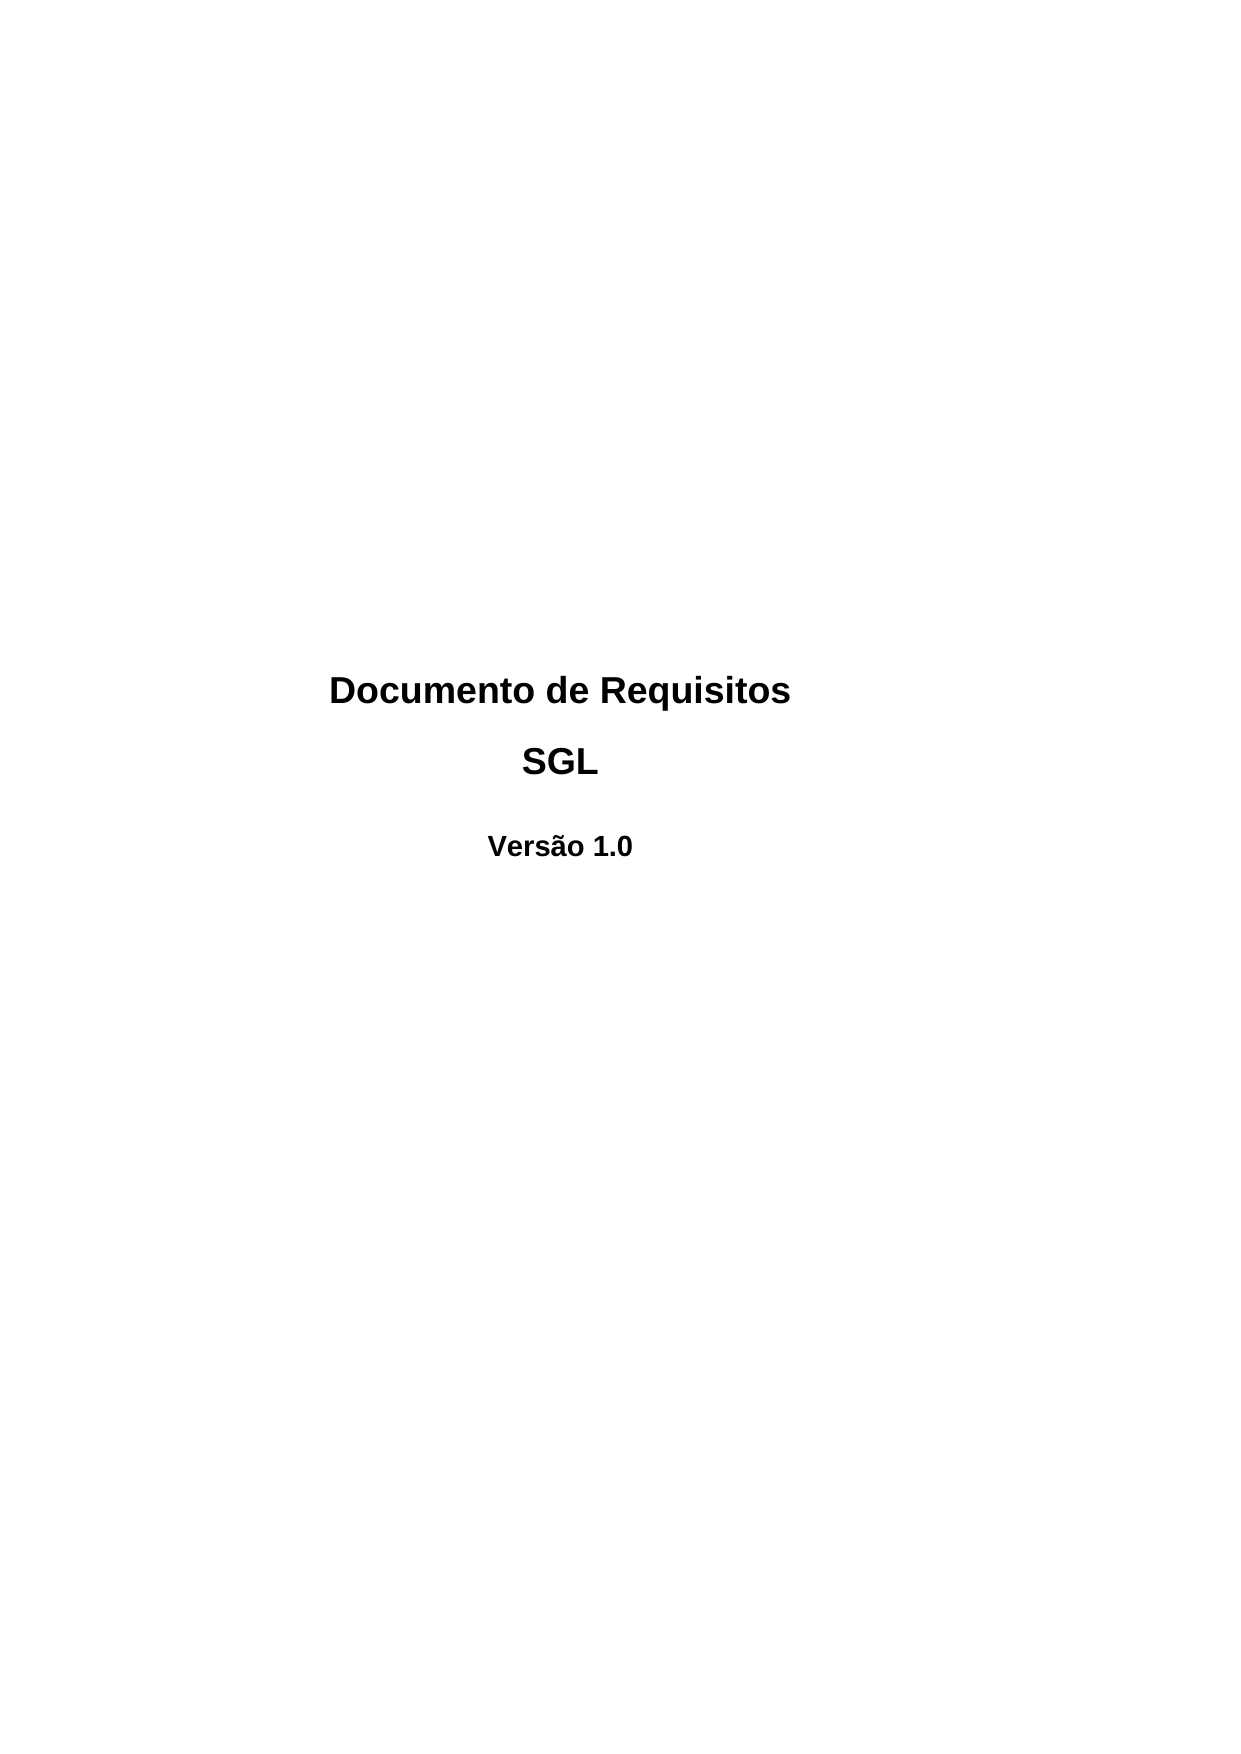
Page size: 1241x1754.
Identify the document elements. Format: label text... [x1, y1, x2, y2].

text Documento de Requisitos [117, 668, 1003, 712]
text SGL [117, 739, 1003, 783]
text Versão 1.0 [117, 829, 1003, 863]
